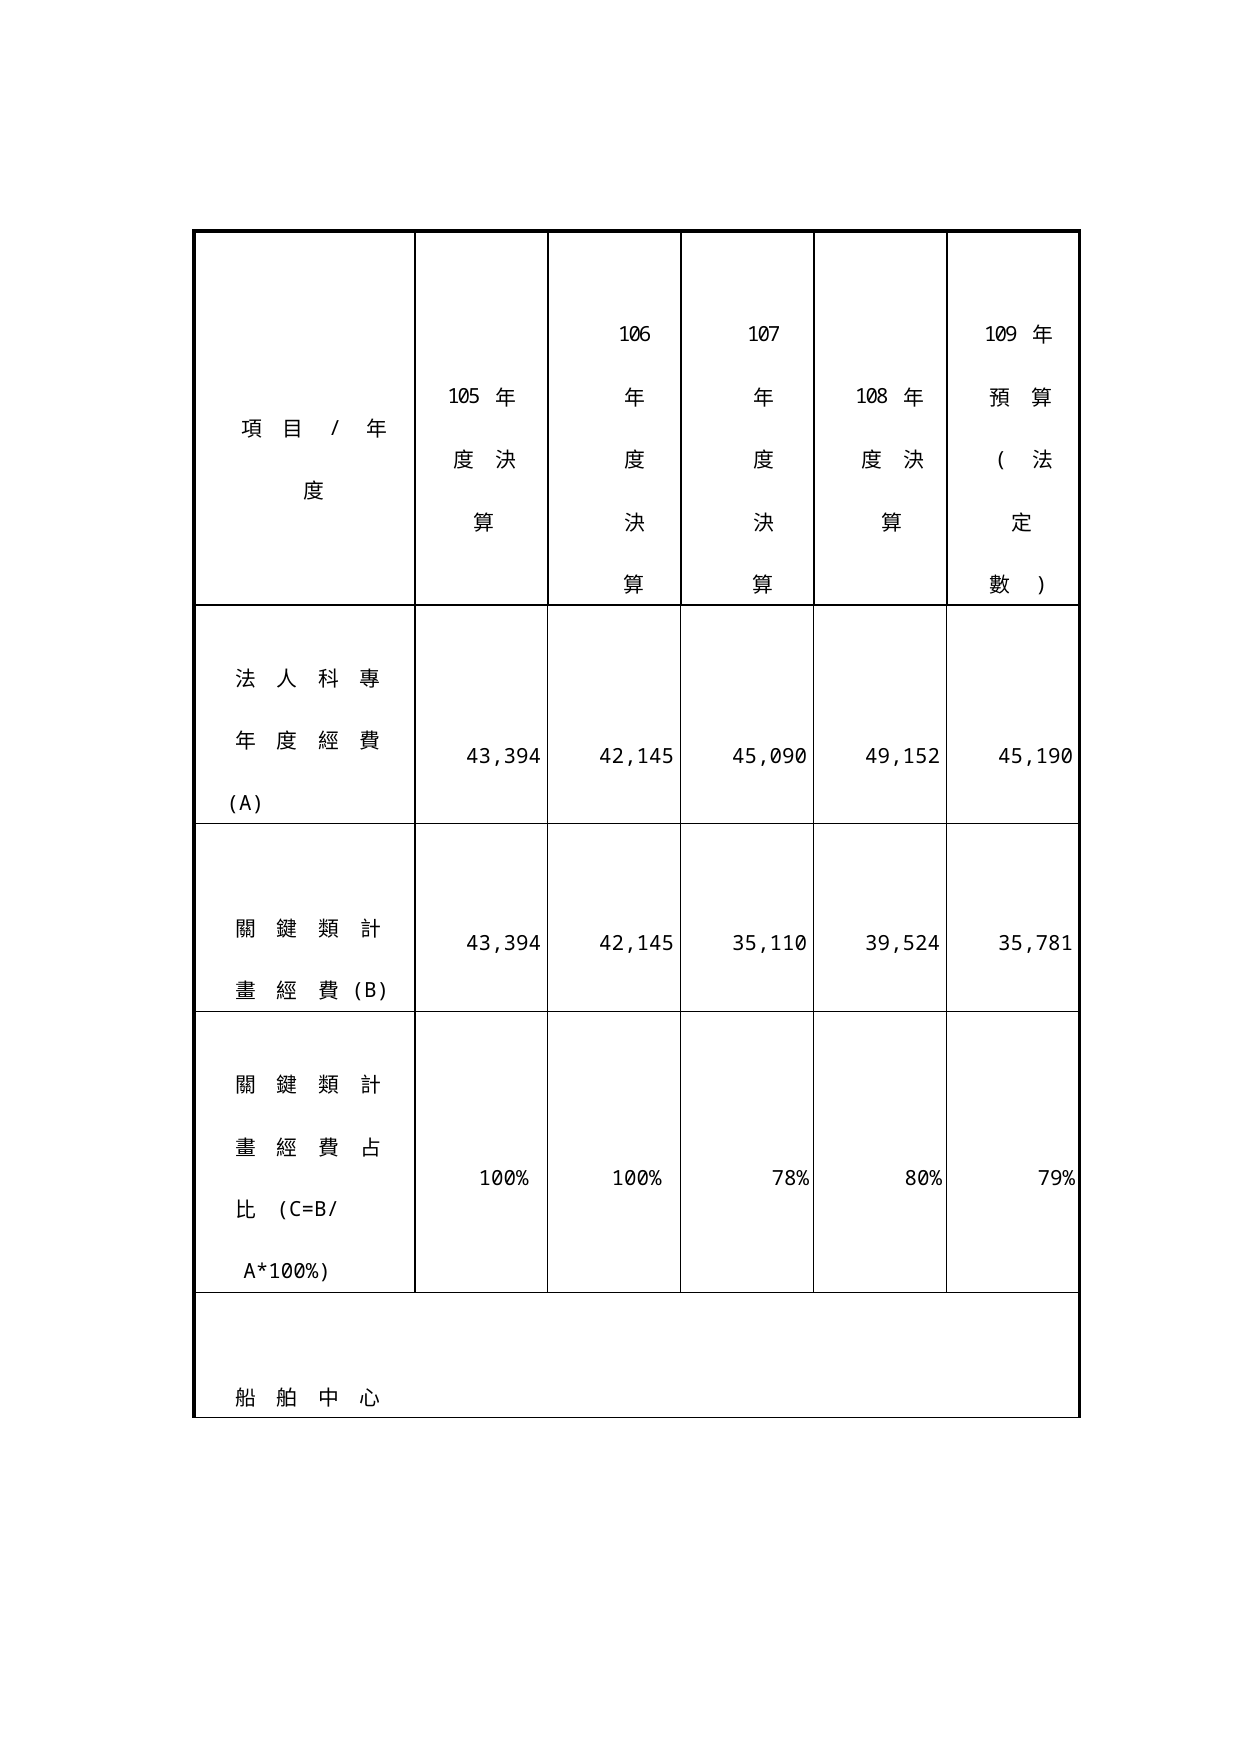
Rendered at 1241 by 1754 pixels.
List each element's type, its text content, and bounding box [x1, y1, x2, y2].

table_cell 法人科專年度經費(A) [196, 606, 414, 823]
table_cell 43,394 [416, 824, 547, 1011]
table_header 105年度決算 [416, 233, 547, 604]
table_cell 關鍵類計畫經費占比(C=B/A*100%) [196, 1012, 414, 1292]
table_cell 35,781 [947, 824, 1078, 1011]
table_cell 49,152 [814, 606, 946, 823]
table_header 106年度決算 [549, 233, 680, 604]
table_header 109年預算 (法定數) [948, 233, 1078, 604]
table_header 107年度決算 [682, 233, 813, 604]
table_cell 35,110 [681, 824, 813, 1011]
table_cell 39,524 [814, 824, 946, 1011]
table_cell 78% [681, 1012, 813, 1292]
table_cell 100% [416, 1012, 547, 1292]
table_cell 100% [548, 1012, 680, 1292]
table_cell 45,190 [947, 606, 1078, 823]
table_cell 關鍵類計畫經費(B) [196, 824, 414, 1011]
table_cell 80% [814, 1012, 946, 1292]
table_cell 43,394 [416, 606, 547, 823]
table_cell 42,145 [548, 824, 680, 1011]
table_cell 79% [947, 1012, 1078, 1292]
table_cell 45,090 [681, 606, 813, 823]
table_header 項目/年度 [196, 233, 414, 604]
table_cell 42,145 [548, 606, 680, 823]
table_header 108年度決算 [815, 233, 946, 604]
table_cell 船舶中心 [196, 1293, 1078, 1417]
